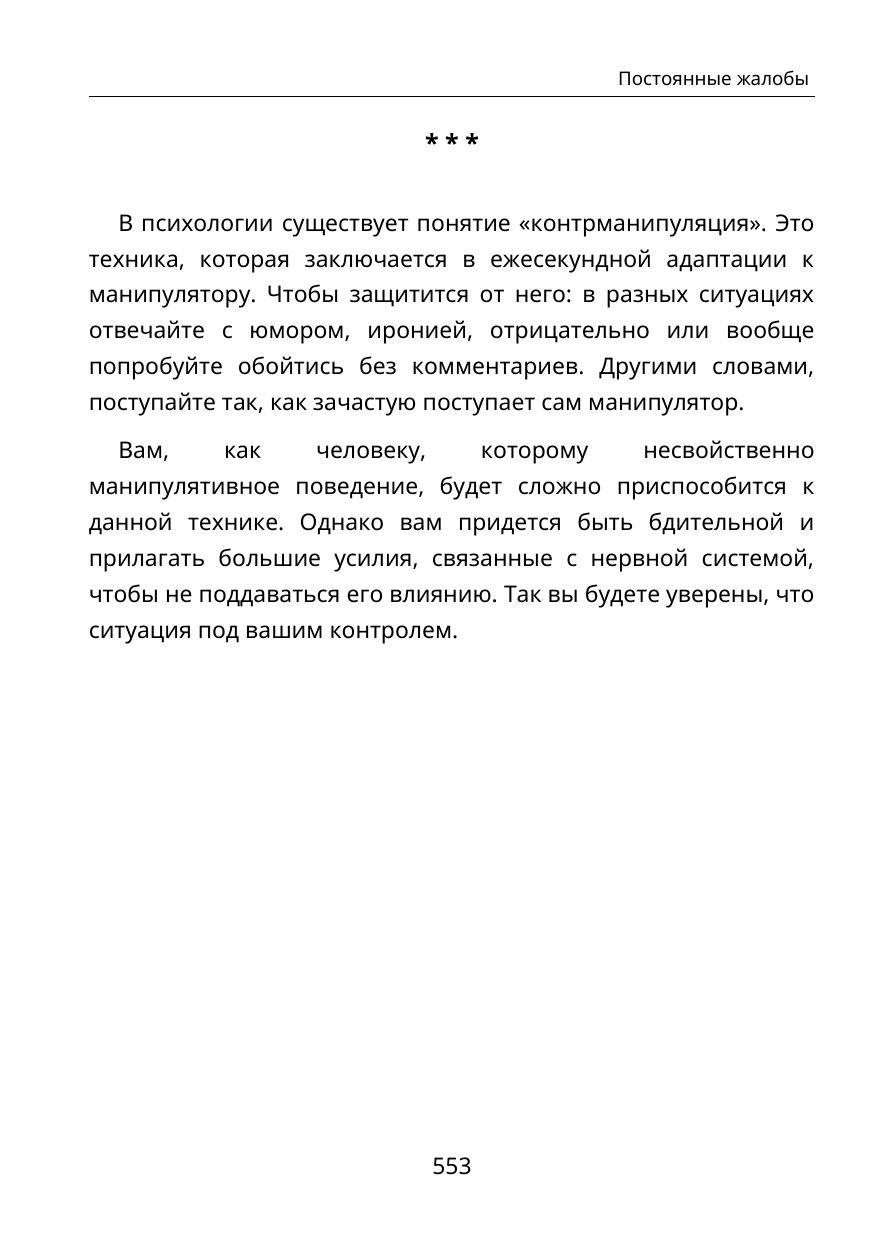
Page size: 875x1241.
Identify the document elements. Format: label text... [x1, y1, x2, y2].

subtitle * * * [88, 126, 815, 160]
text В психологии существует понятие «контрманипуляция». Это техника, которая заключается в ежесекундной адаптации к манипулятору. Чтобы защитится от него: в разных ситуациях отвечайте с юмором, иронией, отрицательно или вообще попробуйте обойтись без комментариев. Другими словами, поступайте так, как зачастую поступает сам манипулятор. [88, 207, 815, 417]
text Вам, как человеку, которому несвойственно манипулятивное поведение, будет сложно приспособится к данной технике. Однако вам придется быть бдительной и прилагать большие усилия, связанные с нервной системой, чтобы не поддаваться его влиянию. Так вы будете уверены, что ситуация под вашим контролем. [88, 434, 815, 645]
